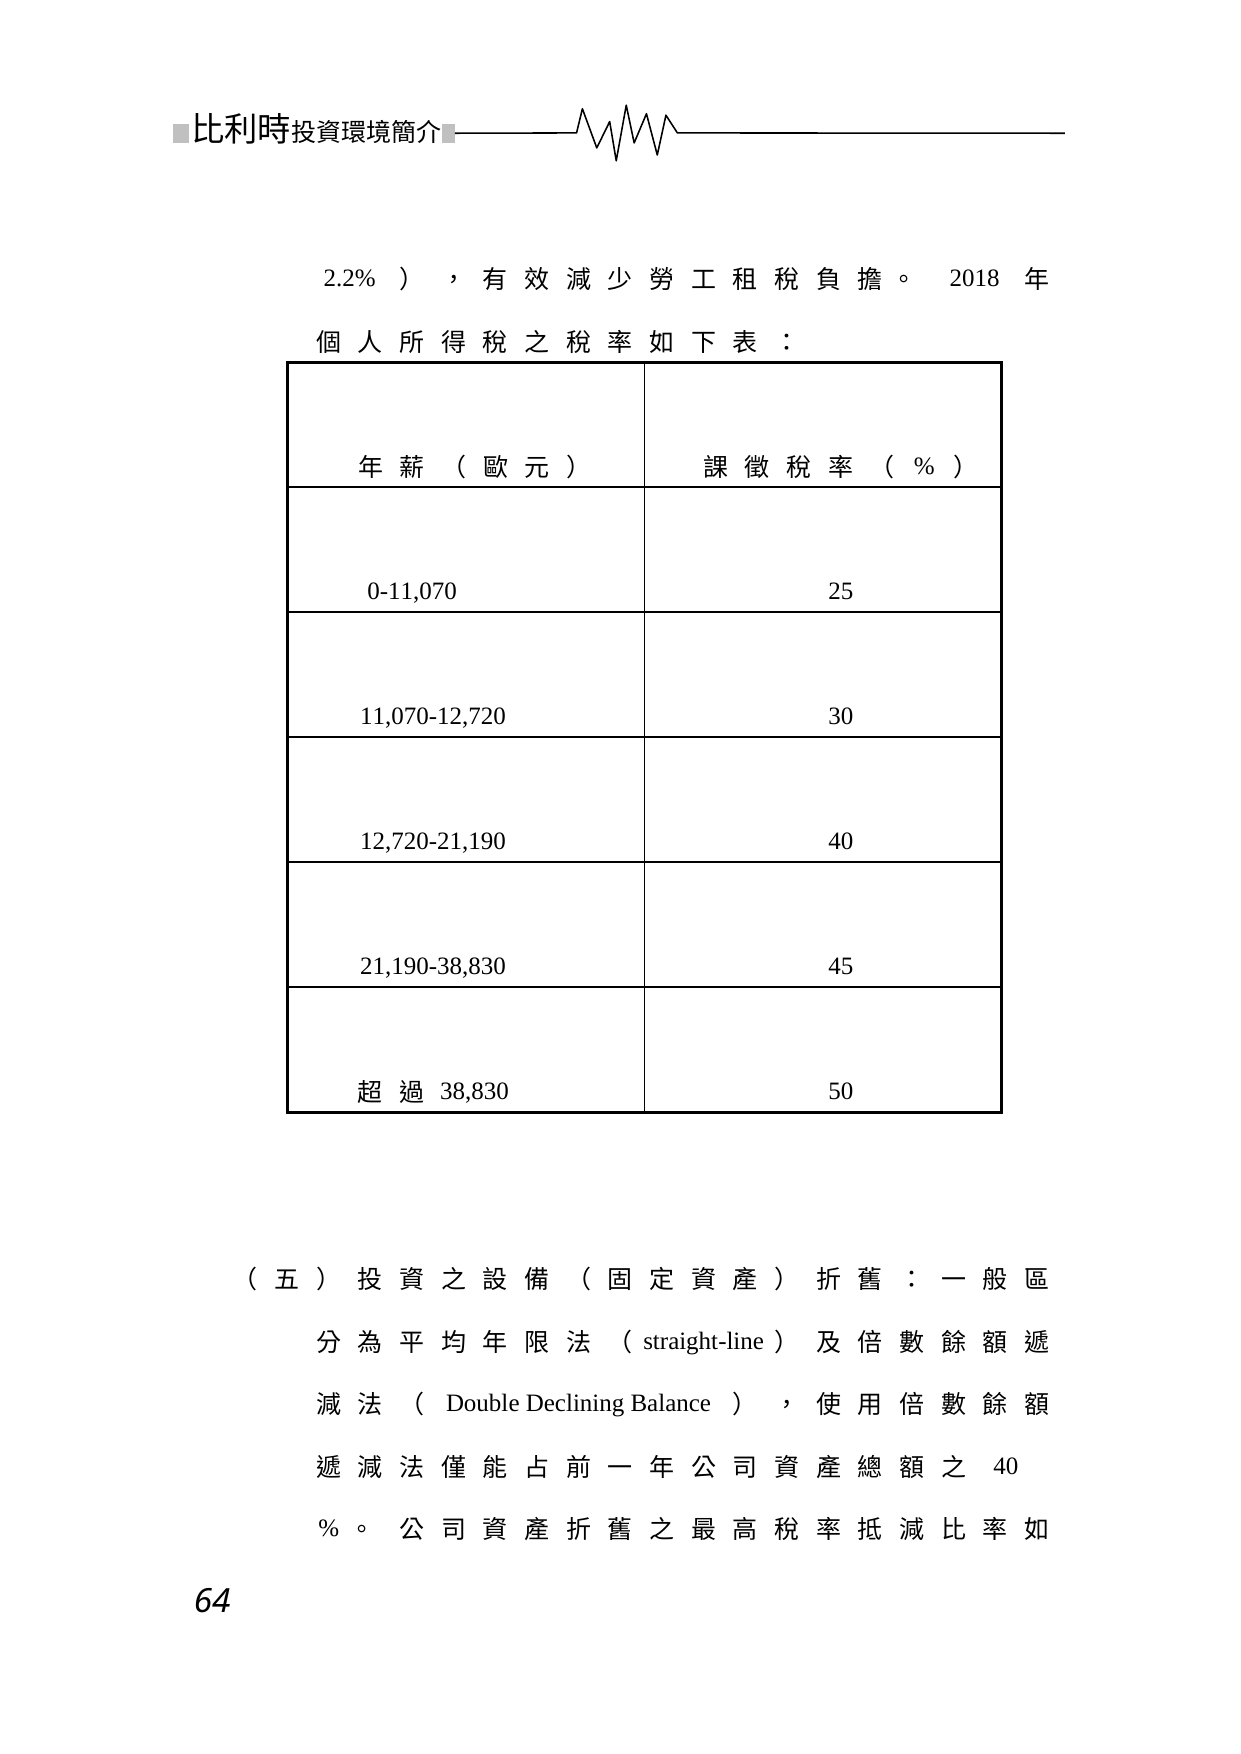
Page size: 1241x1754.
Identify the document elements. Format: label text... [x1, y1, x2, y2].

table_cell 11,070-12,720 [289, 613, 644, 736]
table_header 年薪（歐元） [289, 364, 644, 486]
table_cell 21,190-38,830 [289, 863, 644, 986]
text （五）投資之設備（固定資產）折舊：一般區分為平均年限法（straight-line）及倍數餘額遞減法（Double Declining Balance），使用倍數餘額遞減法僅能占前一年公司資產總額之40%。公司資產折舊之最高稅率抵減比率如 [207, 1236, 1058, 1549]
text 2.2%），有效減少勞工租稅負擔。2018年個人所得稅之稅率如下表： [207, 236, 1058, 361]
table_cell 25 [645, 488, 1000, 611]
table_cell 0-11,070 [289, 488, 644, 611]
table_header 課徵稅率（%） [645, 364, 1000, 486]
table_cell 45 [645, 863, 1000, 986]
table_cell 50 [645, 988, 1000, 1111]
table_cell 40 [645, 738, 1000, 861]
table_cell 超過38,830 [289, 988, 644, 1111]
table_cell 12,720-21,190 [289, 738, 644, 861]
table_cell 30 [645, 613, 1000, 736]
